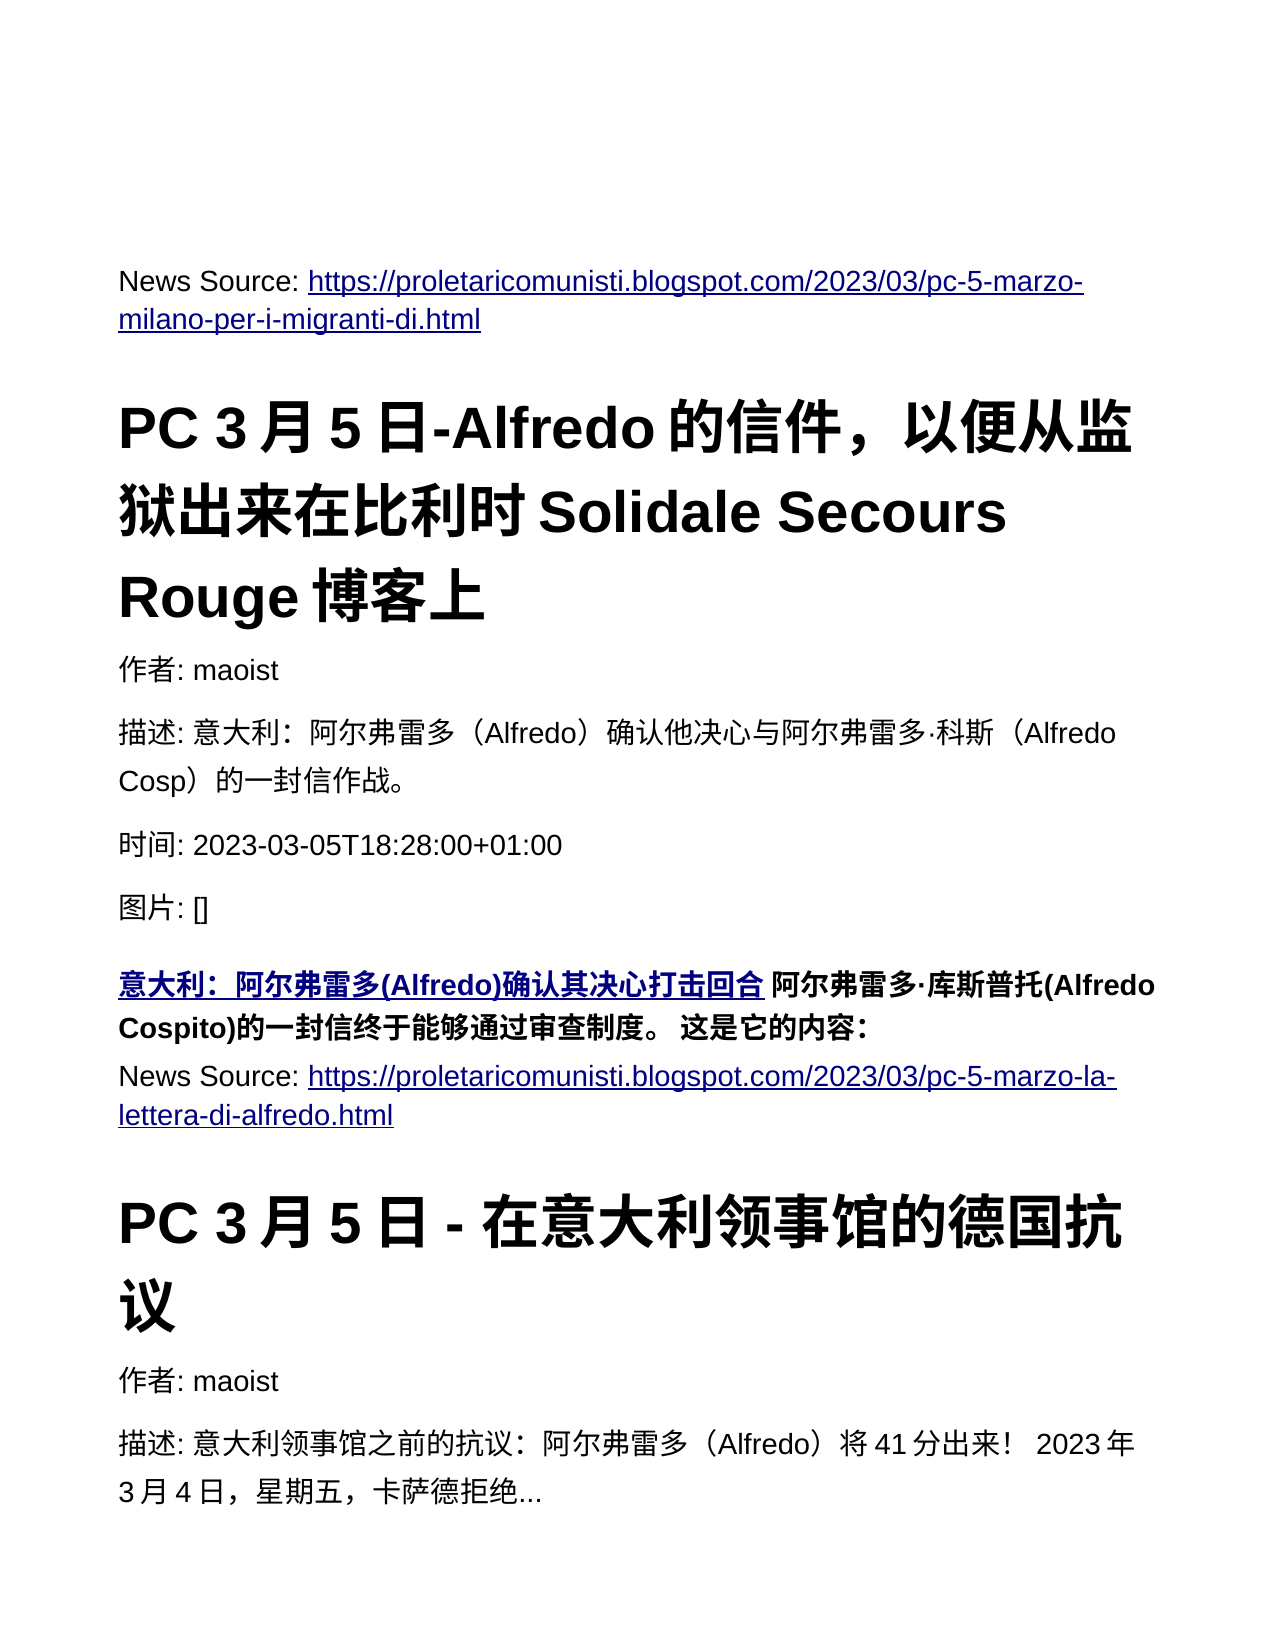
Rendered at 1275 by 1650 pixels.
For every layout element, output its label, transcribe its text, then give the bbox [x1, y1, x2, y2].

text 作者: maoist [118, 646, 1157, 689]
text News Source: https://proletaricomunisti.blogspot.com/2023/03/pc-5-marzo-milano-per-i-migranti-di.html [118, 264, 1157, 336]
text 描述: 意大利领事馆之前的抗议：阿尔弗雷多（Alfredo）将41分出来！ 2023年3月4日，星期五，卡萨德拒绝... [118, 1420, 1157, 1511]
text 图片: [] [118, 884, 1157, 927]
subtitle PC 3月5日-Alfredo的信件，以便从监狱出来在比利时Solidale Secours Rouge博客上 [118, 380, 1157, 634]
text 描述: 意大利：阿尔弗雷多（Alfredo）确认他决心与阿尔弗雷多·科斯（Alfredo Cosp）的一封信作战。 [118, 709, 1157, 800]
subtitle 意大利：阿尔弗雷多(Alfredo)确认其决心打击回合 阿尔弗雷多·库斯普托(Alfredo Cospito)的一封信终于能够通过审查制度。 这是它的内容： [118, 962, 1157, 1047]
text News Source: https://proletaricomunisti.blogspot.com/2023/03/pc-5-marzo-la-lettera-di-alfredo.html [118, 1059, 1157, 1131]
text 时间: 2023-03-05T18:28:00+01:00 [118, 821, 1157, 863]
text 作者: maoist [118, 1357, 1157, 1399]
subtitle PC 3月5日 - 在意大利领事馆的德国抗议 [118, 1176, 1157, 1345]
